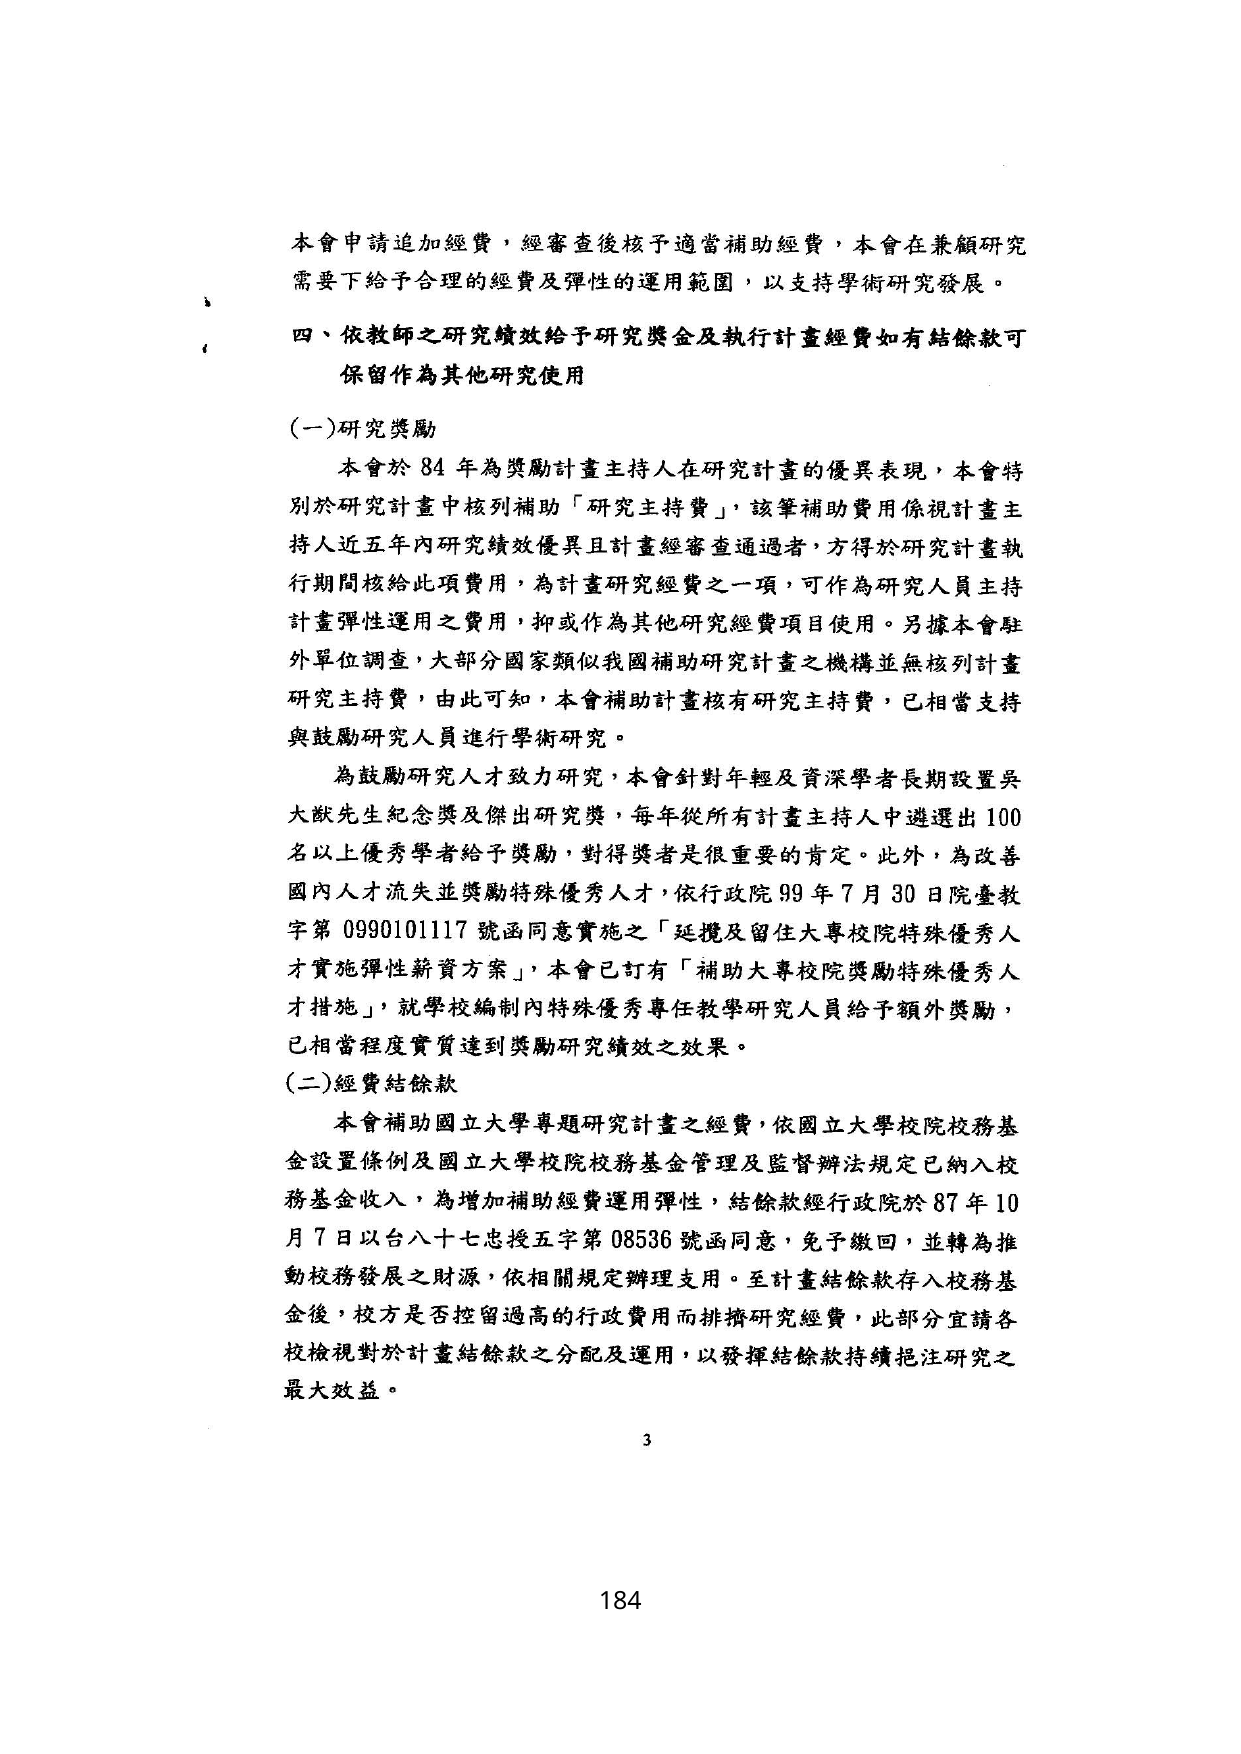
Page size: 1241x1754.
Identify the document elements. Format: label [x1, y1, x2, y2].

picture [118, 118, 1186, 1550]
